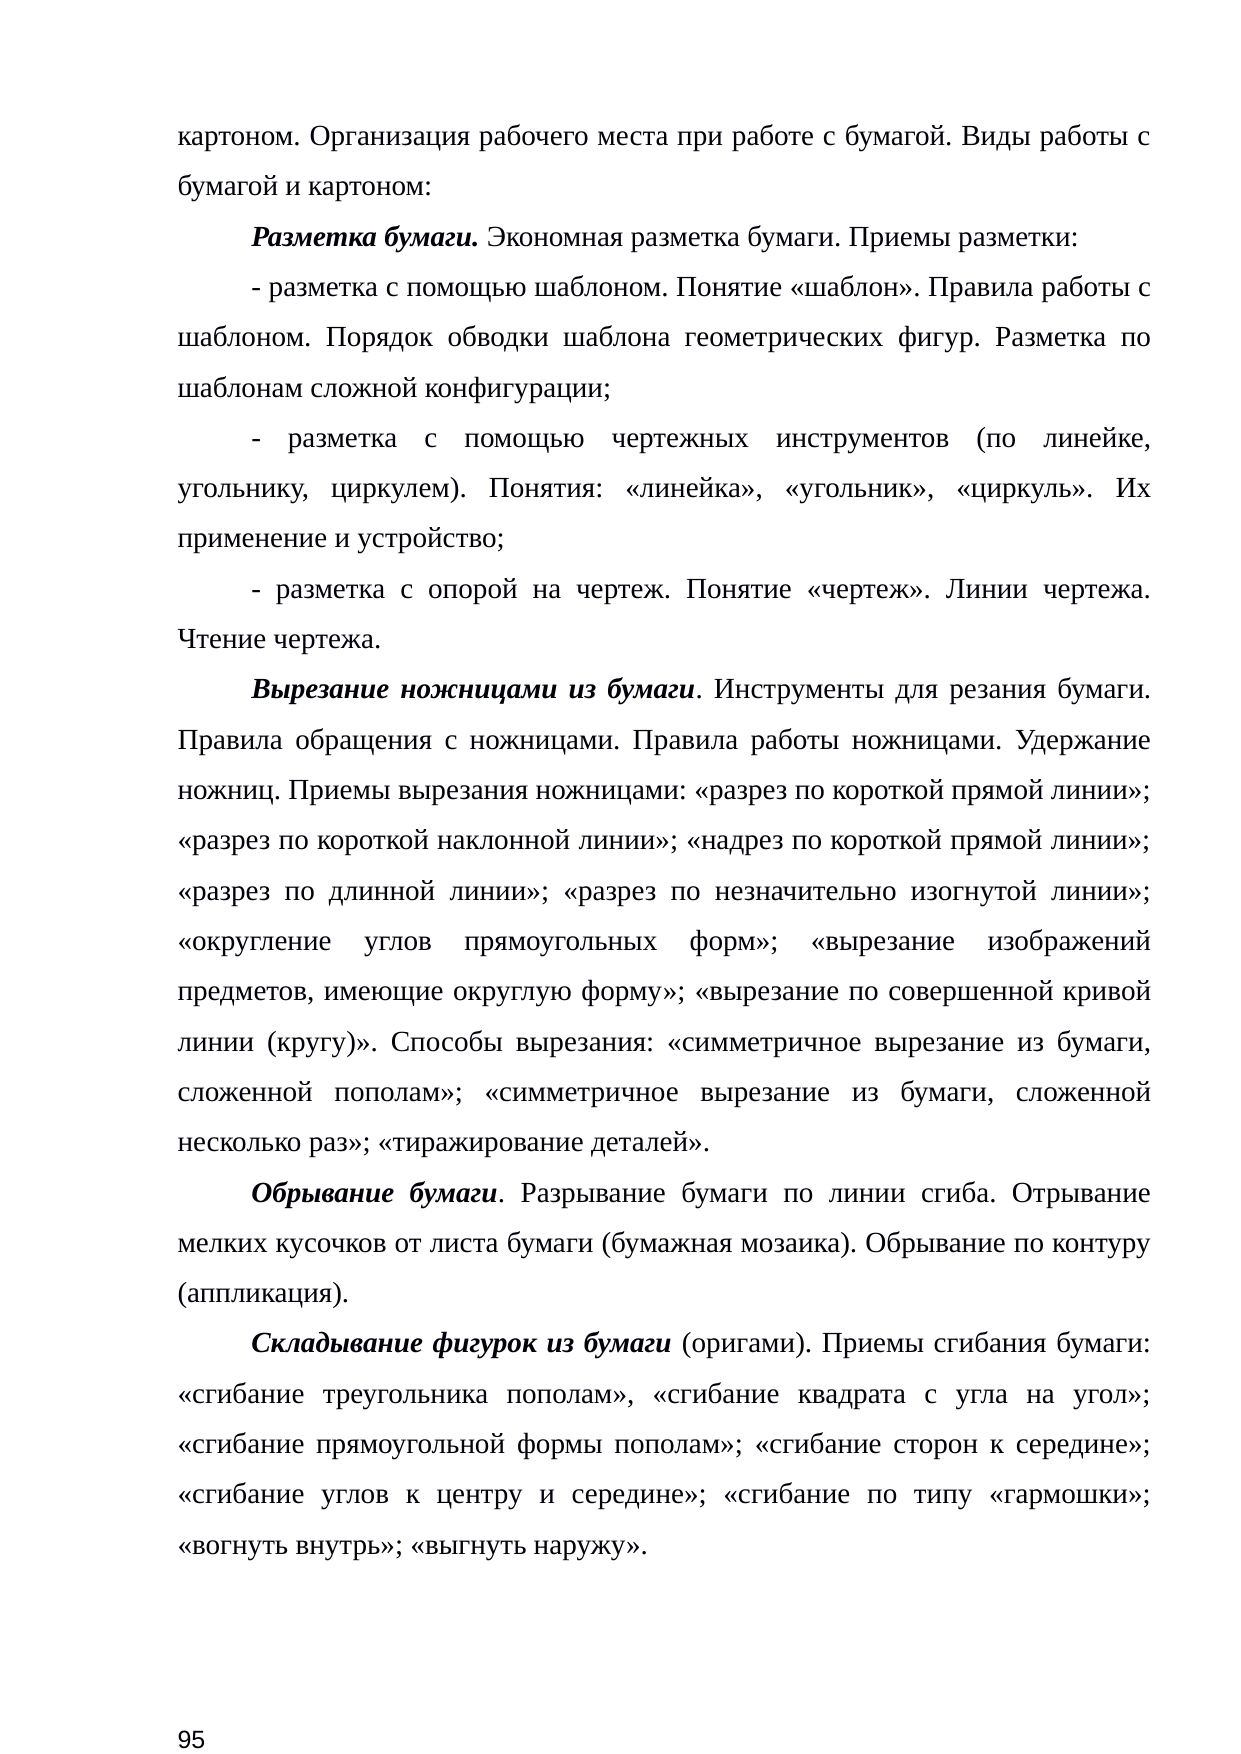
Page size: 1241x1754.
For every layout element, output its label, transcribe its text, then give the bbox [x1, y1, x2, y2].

list - разметка с опорой на чертеж. Понятие «чертеж». Линии чертежа. Чтение чертежа. [177, 571, 1152, 655]
list Вырезание ножницами из бумаги. Инструменты для резания бумаги. Правила обращения с ножницами. Правила работы ножницами. Удержание ножниц. Приемы вырезания ножницами: «разрез по короткой прямой линии»; «разрез по короткой наклонной линии»; «надрез по короткой прямой линии»; «разрез по длинной линии»; «разрез по незначительно изогнутой линии»; «округление углов прямоугольных форм»; «вырезание изображений предметов, имеющие округлую форму»; «вырезание по совершенной кривой линии (кругу)». Способы вырезания: «симметричное вырезание из бумаги, сложенной пополам»; «симметричное вырезание из бумаги, сложенной несколько раз»; «тиражирование деталей». [177, 672, 1152, 1158]
list Разметка бумаги. Экономная разметка бумаги. Приемы разметки: [177, 219, 1152, 252]
list - разметка с помощью чертежных инструментов (по линейке, угольнику, циркулем). Понятия: «линейка», «угольник», «циркуль». Их применение и устройство; [177, 420, 1152, 554]
list картоном. Организация рабочего места при работе с бумагой. Виды работы с бумагой и картоном: [177, 118, 1152, 202]
list Обрывание бумаги. Разрывание бумаги по линии сгиба. Отрывание мелких кусочков от листа бумаги (бумажная мозаика). Обрывание по контуру (аппликация). [177, 1175, 1152, 1309]
list - разметка с помощью шаблоном. Понятие «шаблон». Правила работы с шаблоном. Порядок обводки шаблона геометрических фигур. Разметка по шаблонам сложной конфигурации; [177, 269, 1152, 403]
list Складывание фигурок из бумаги (оригами). Приемы сгибания бумаги: «сгибание треугольника пополам», «сгибание квадрата с угла на угол»; «сгибание прямоугольной формы пополам»; «сгибание сторон к середине»; «сгибание углов к центру и середине»; «сгибание по типу «гармошки»; «вогнуть внутрь»; «выгнуть наружу». [177, 1326, 1152, 1560]
